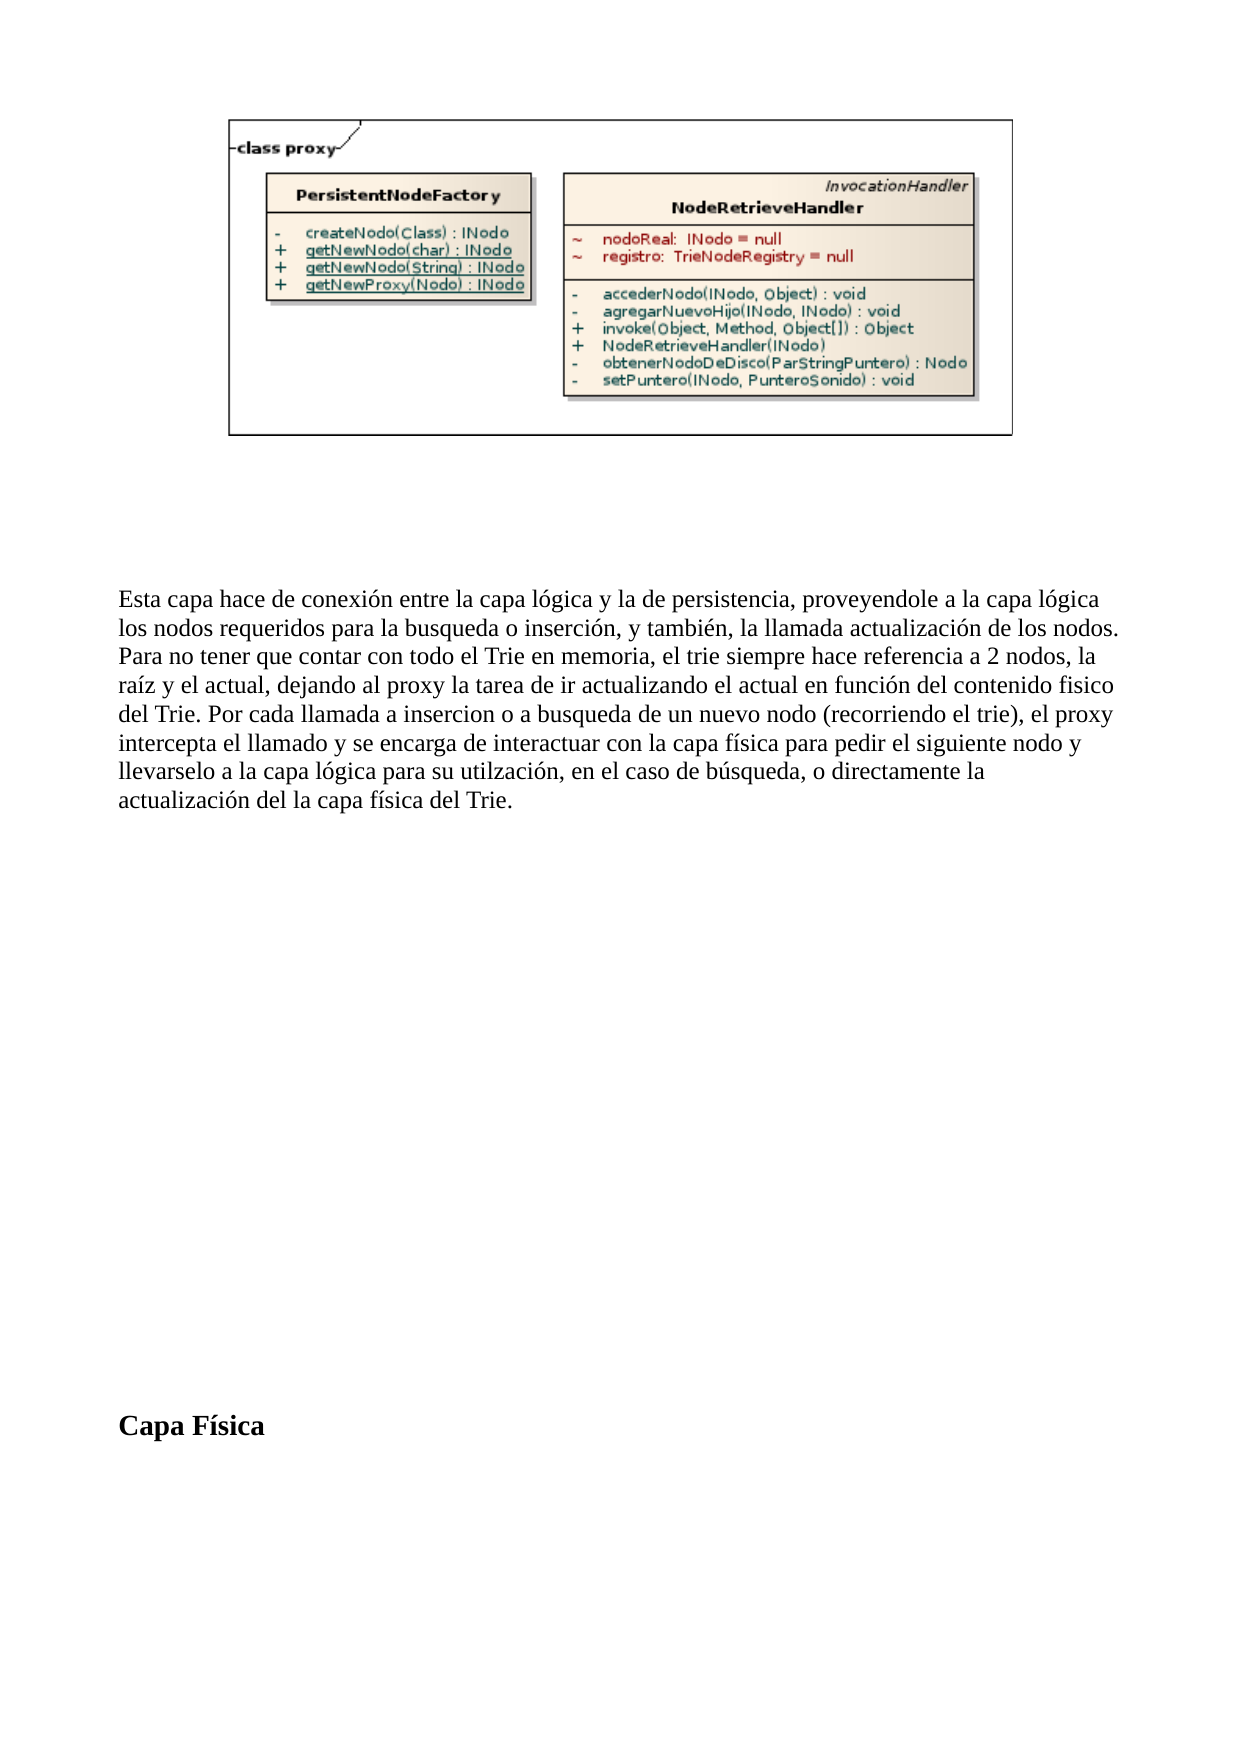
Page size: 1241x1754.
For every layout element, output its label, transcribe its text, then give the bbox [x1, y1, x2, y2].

text Esta capa hace de conexión entre la capa lógica y la de persistencia, proveyendole a la capa lógica los nodos requeridos para la busqueda o inserción, y también, la llamada actualización de los nodos. [118, 584, 1122, 641]
text Capa Física [118, 1408, 1122, 1442]
text Para no tener que contar con todo el Trie en memoria, el trie siempre hace referencia a 2 nodos, la raíz y el actual, dejando al proxy la tarea de ir actualizando el actual en función del contenido fisico del Trie. Por cada llamada a insercion o a busqueda de un nuevo nodo (recorriendo el trie), el proxy intercepta el llamado y se encarga de interactuar con la capa física para pedir el siguiente nodo y llevarselo a la capa lógica para su utilzación, en el caso de búsqueda, o directamente la actualización del la capa física del Trie. [118, 641, 1122, 814]
picture [227, 118, 1013, 436]
